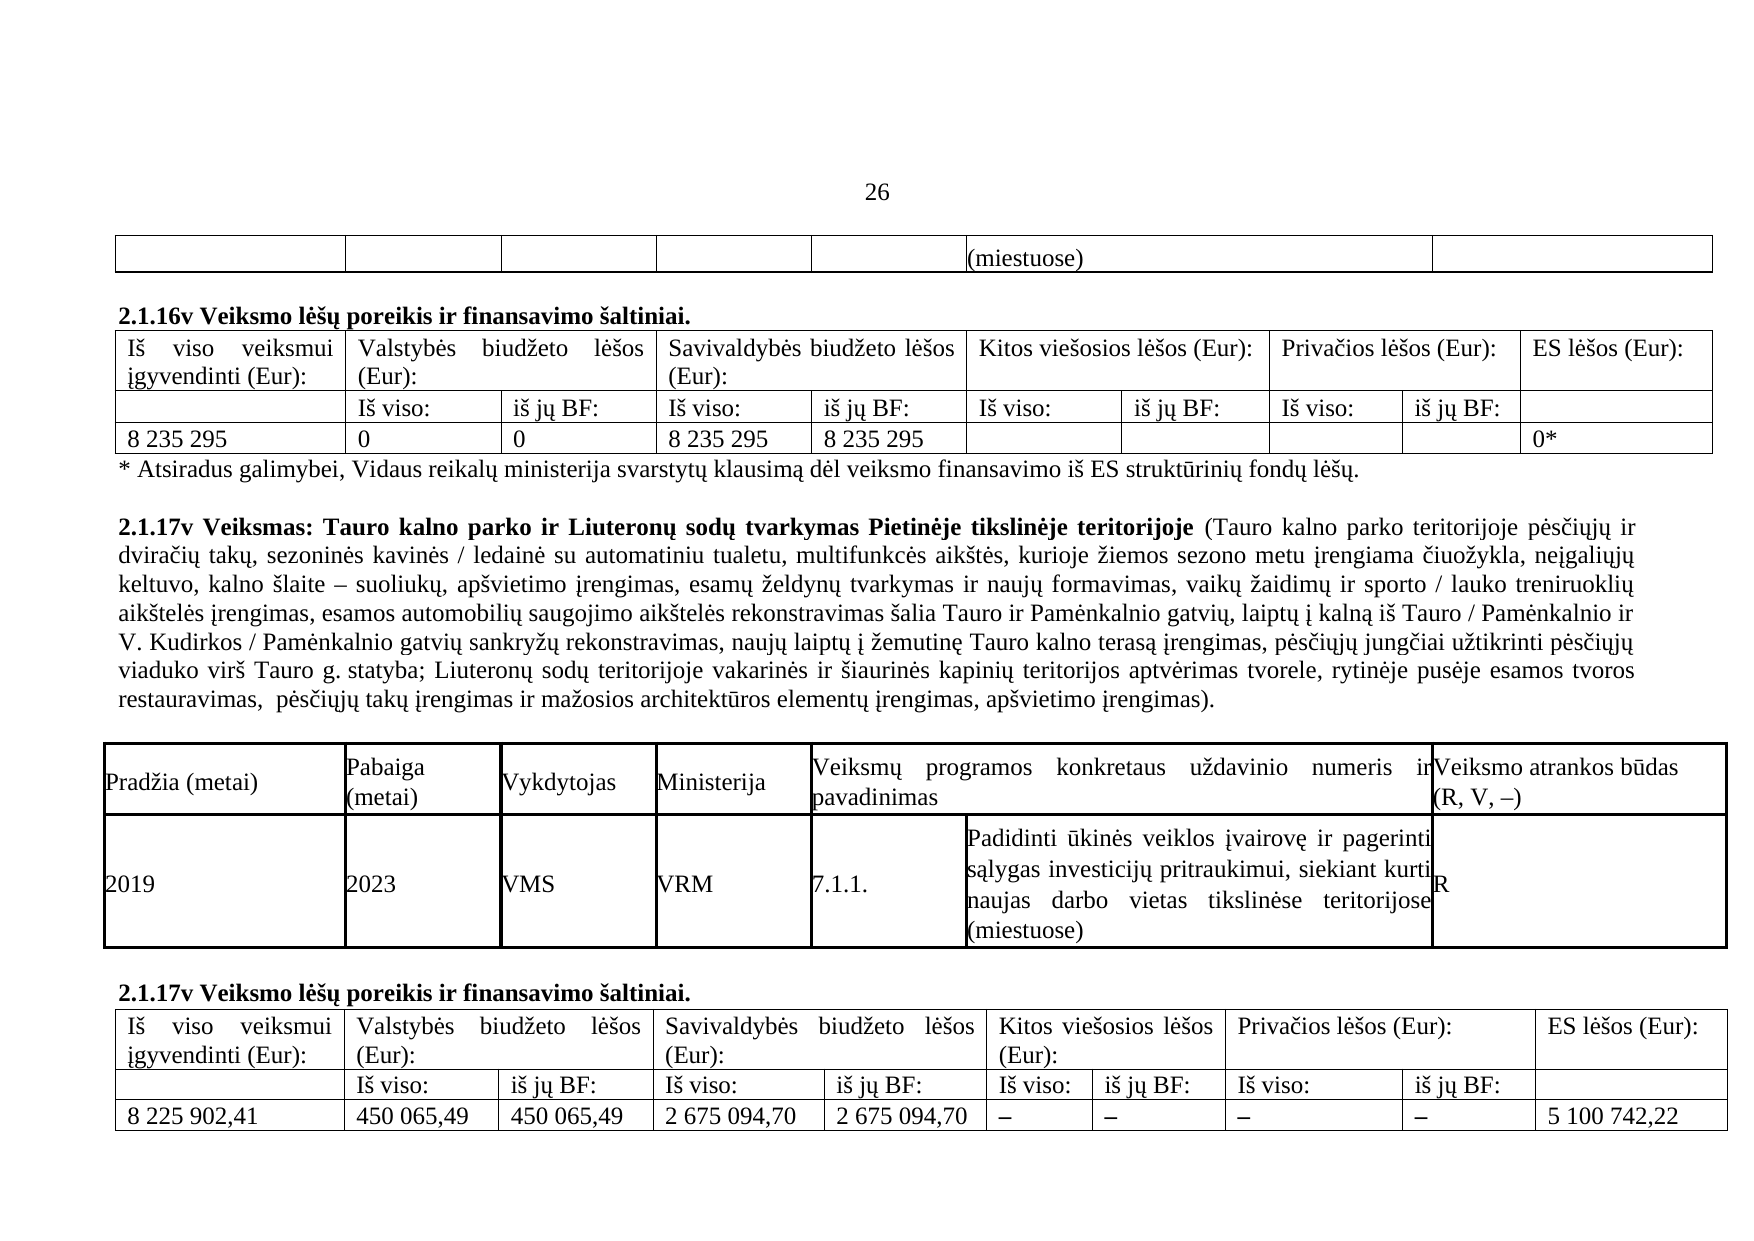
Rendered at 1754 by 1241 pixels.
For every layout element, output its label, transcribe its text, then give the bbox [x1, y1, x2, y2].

table_cell 2 675 094,70 [825, 1100, 986, 1130]
table_header Valstybės biudžeto lėšos (Eur): [345, 1010, 653, 1068]
table_cell [1536, 1070, 1727, 1099]
table_cell [812, 236, 966, 271]
table_header Savivaldybės biudžeto lėšos (Eur): [654, 1010, 986, 1068]
table_cell iš jų BF: [502, 391, 656, 422]
table_header Kitos viešosios lėšos (Eur): [987, 1010, 1225, 1068]
table_cell [1403, 423, 1520, 453]
table_cell (miestuose) [967, 236, 1432, 271]
table_cell 2 675 094,70 [654, 1100, 824, 1130]
table_cell 2023 [347, 816, 499, 946]
table_header Iš viso veiksmui įgyvendinti (Eur): [116, 331, 345, 390]
table_cell Padidinti ūkinės veiklos įvairovę ir pagerinti sąlygas investicijų pritraukimui, siekiant kurti naujas darbo vietas tikslinėse teritorijose (miestuose) [968, 816, 1431, 946]
table_cell Iš viso: [987, 1070, 1092, 1099]
table_cell 8 235 295 [812, 423, 966, 453]
table_header ES lėšos (Eur): [1536, 1010, 1727, 1068]
table_header ES lėšos (Eur): [1521, 331, 1712, 390]
table_cell Iš viso: [346, 391, 501, 422]
table_cell 2019 [106, 816, 344, 946]
table_cell 7.1.1. [813, 816, 965, 946]
table_header Pabaiga (metai) [347, 745, 499, 813]
text 2.1.16v Veiksmo lėšų poreikis ir finansavimo šaltiniai. [118, 301, 1636, 330]
table_cell iš jų BF: [499, 1070, 653, 1099]
table_cell 8 225 902,41 [116, 1100, 344, 1130]
table_cell iš jų BF: [1403, 1070, 1535, 1099]
table_cell 8 235 295 [116, 423, 345, 453]
table_header Iš viso veiksmui įgyvendinti (Eur): [116, 1010, 344, 1068]
table_cell VRM [658, 816, 810, 946]
table_cell iš jų BF: [1403, 391, 1520, 422]
table_header Privačios lėšos (Eur): [1226, 1010, 1535, 1068]
table_header Vykdytojas [503, 745, 655, 813]
table_cell [967, 423, 1121, 453]
table_cell 5 100 742,22 [1536, 1100, 1727, 1130]
table_cell iš jų BF: [825, 1070, 986, 1099]
table_cell – [987, 1100, 1092, 1130]
table_header Savivaldybės biudžeto lėšos (Eur): [657, 331, 966, 390]
text * Atsiradus galimybei, Vidaus reikalų ministerija svarstytų klausimą dėl veiksmo finansavimo iš ES struktūrinių fondų lėšų. [118, 454, 1636, 483]
table_cell iš jų BF: [1122, 391, 1269, 422]
table_cell [502, 236, 656, 271]
table_cell 8 235 295 [657, 423, 811, 453]
table_cell Iš viso: [967, 391, 1121, 422]
table_cell [1521, 391, 1712, 422]
table_header Veiksmų programos konkretaus uždavinio numeris ir pavadinimas [813, 745, 1431, 813]
table_cell Iš viso: [1270, 391, 1402, 422]
table_cell 450 065,49 [499, 1100, 653, 1130]
table_cell VMS [503, 816, 655, 946]
table_header Pradžia (metai) [106, 745, 344, 813]
table_header Veiksmo atrankos būdas (R, V, –) [1434, 745, 1725, 813]
table_cell iš jų BF: [1093, 1070, 1225, 1099]
table_header Ministerija [658, 745, 810, 813]
text 2.1.17v Veiksmo lėšų poreikis ir finansavimo šaltiniai. [118, 978, 1632, 1007]
table_cell [657, 236, 811, 271]
table_cell Iš viso: [1226, 1070, 1402, 1099]
table_cell [116, 236, 345, 271]
table_cell 0 [346, 423, 501, 453]
table_cell R [1434, 816, 1725, 946]
table_cell 0* [1521, 423, 1712, 453]
table_header Kitos viešosios lėšos (Eur): [967, 331, 1269, 390]
table_cell [116, 391, 345, 422]
table_cell – [1403, 1100, 1535, 1130]
table_cell [346, 236, 501, 271]
table_cell Iš viso: [654, 1070, 824, 1099]
table_cell 450 065,49 [345, 1100, 498, 1130]
table_cell iš jų BF: [812, 391, 966, 422]
table_cell Iš viso: [657, 391, 811, 422]
table_cell [1122, 423, 1269, 453]
table_cell 0 [502, 423, 656, 453]
table_header Privačios lėšos (Eur): [1270, 331, 1520, 390]
table_cell – [1093, 1100, 1225, 1130]
table_cell [116, 1070, 344, 1099]
table_cell – [1226, 1100, 1402, 1130]
table_cell [1433, 236, 1712, 271]
text 2.1.17v Veiksmas: Tauro kalno parko ir Liuteronų sodų tvarkymas Pietinėje tikslinėje teritorijoje (Tauro kalno parko teritorijoje pėsčiųjų ir dviračių takų, sezoninės kavinės / ledainė su automatiniu tualetu, multifunkcės aikštės, kurioje žiemos sezono metu įrengiama čiuožykla, neįgaliųjų keltuvo, kalno šlaite – suoliukų, apšvietimo įrengimas, esamų želdynų tvarkymas ir naujų formavimas, vaikų žaidimų ir sporto / lauko treniruoklių aikštelės įrengimas, esamos automobilių saugojimo aikštelės rekonstravimas šalia Tauro ir Pamėnkalnio gatvių, laiptų į kalną iš Tauro / Pamėnkalnio ir V. Kudirkos / Pamėnkalnio gatvių sankryžų rekonstravimas, naujų laiptų į žemutinę Tauro kalno terasą įrengimas, pėsčiųjų jungčiai užtikrinti pėsčiųjų viaduko virš Tauro g. statyba; Liuteronų sodų teritorijoje vakarinės ir šiaurinės kapinių teritorijos aptvėrimas tvorele, rytinėje pusėje esamos tvoros restauravimas, pėsčiųjų takų įrengimas ir mažosios architektūros elementų įrengimas, apšvietimo įrengimas). [118, 512, 1636, 713]
table_cell Iš viso: [345, 1070, 498, 1099]
table_header Valstybės biudžeto lėšos (Eur): [346, 331, 656, 390]
table_cell [1270, 423, 1402, 453]
